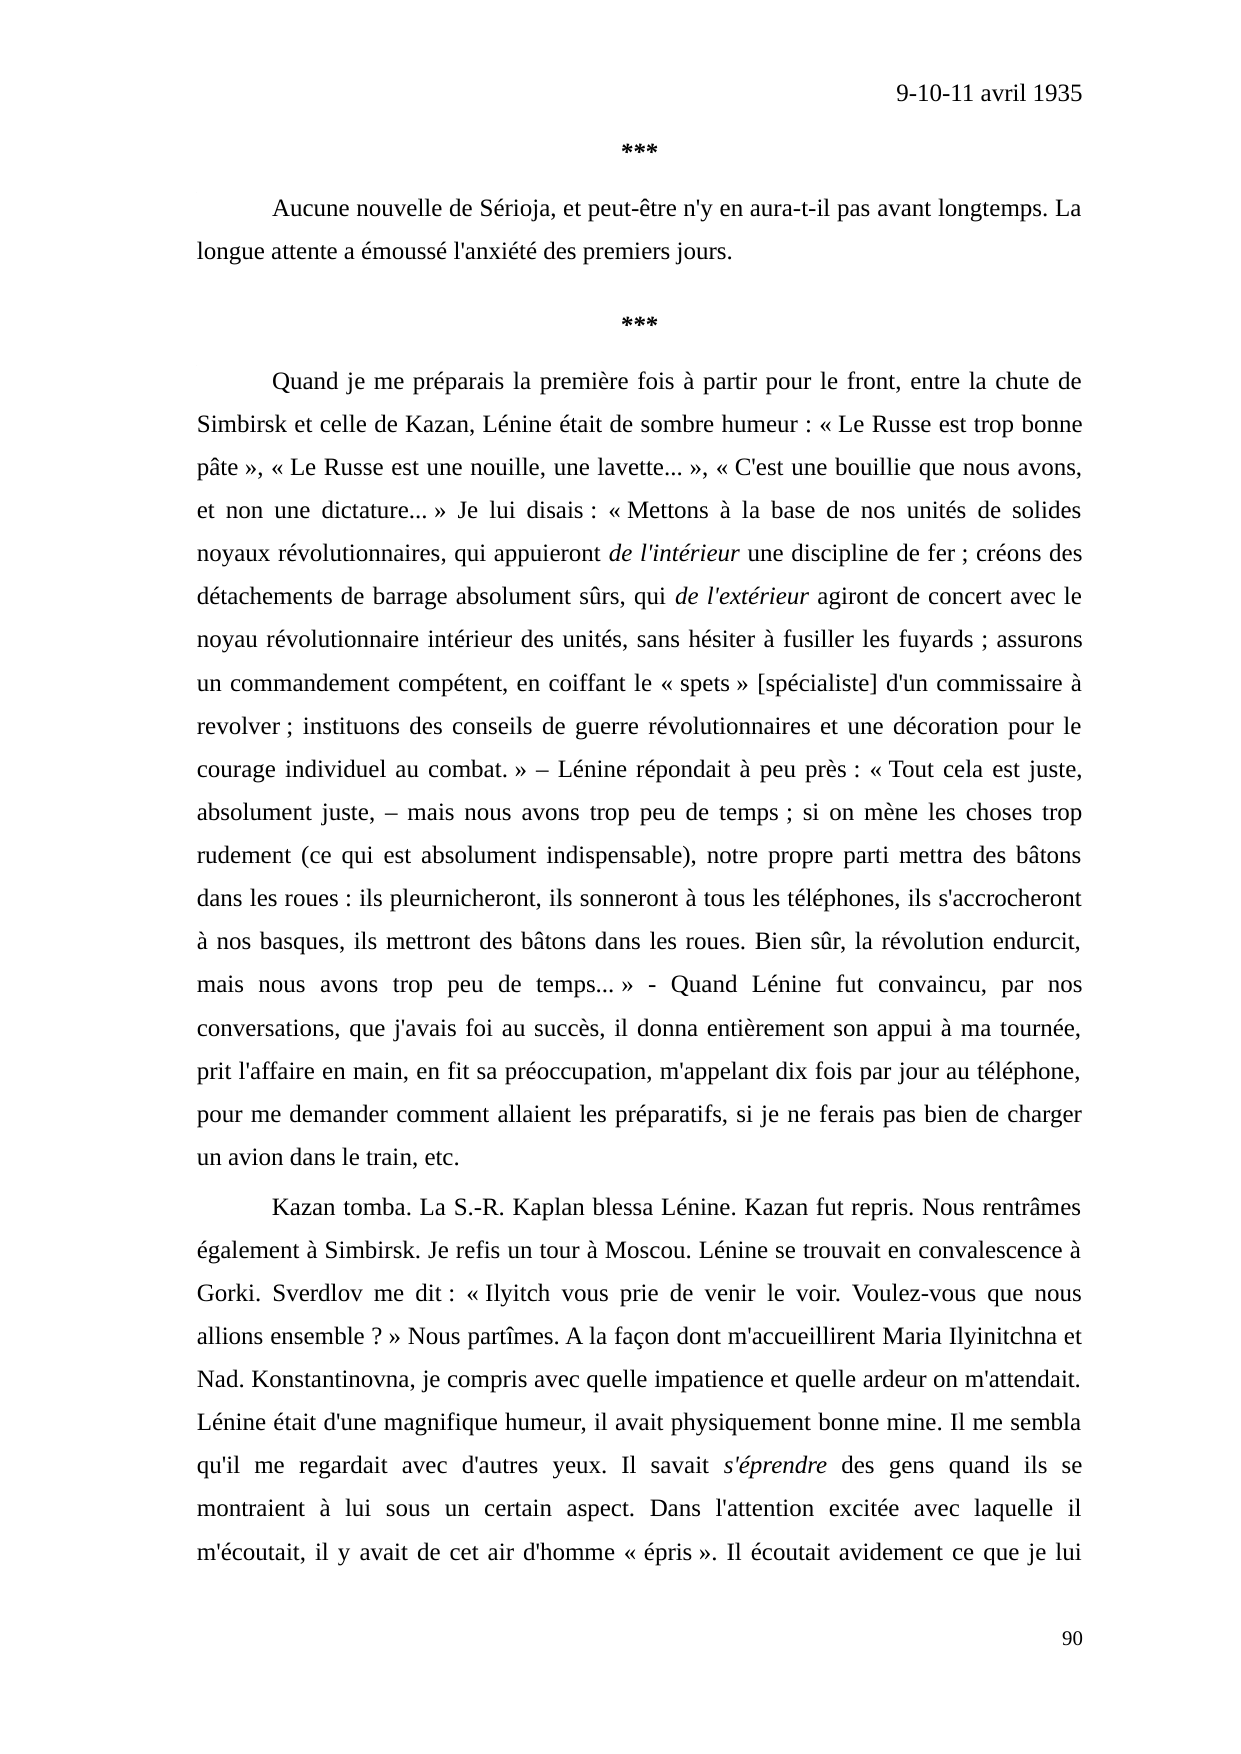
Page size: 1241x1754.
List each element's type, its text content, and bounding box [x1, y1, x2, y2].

text Quand je me préparais la première fois à partir pour le front, entre la chute de Simbirsk et celle de Kazan, Lénine était de sombre humeur : « Le Russe est trop bonne pâte », « Le Russe est une nouille, une lavette... », « C'est une bouillie que nous avons, et non une dictature... » Je lui disais : « Mettons à la base de nos unités de solides noyaux révolutionnaires, qui appuieront de l'intérieur une discipline de fer ; créons des détachements de barrage absolument sûrs, qui de l'extérieur agiront de concert avec le noyau révolutionnaire intérieur des unités, sans hésiter à fusiller les fuyards ; assurons un commandement compétent, en coiffant le « spets » [spécialiste] d'un commissaire à revolver ; instituons des conseils de guerre révolutionnaires et une décoration pour le courage individuel au combat. » – Lénine répondait à peu près : « Tout cela est juste, absolument juste, – mais nous avons trop peu de temps ; si on mène les choses trop rudement (ce qui est absolument indispensable), notre propre parti mettra des bâtons dans les roues : ils pleurnicheront, ils sonneront à tous les téléphones, ils s'accrocheront à nos basques, ils mettront des bâtons dans les roues. Bien sûr, la révolution endurcit, mais nous avons trop peu de temps... » - Quand Lénine fut convaincu, par nos conversations, que j'avais foi au succès, il donna entièrement son appui à ma tournée, prit l'affaire en main, en fit sa préoccupation, m'appelant dix fois par jour au téléphone, pour me demander comment allaient les préparatifs, si je ne ferais pas bien de charger un avion dans le train, etc. [197, 366, 1082, 1171]
subtitle *** [197, 137, 1082, 166]
text Aucune nouvelle de Sérioja, et peut-être n'y en aura-t-il pas avant longtemps. La longue attente a émoussé l'anxiété des premiers jours. [197, 193, 1082, 265]
text Kazan tomba. La S.-R. Kaplan blessa Lénine. Kazan fut repris. Nous rentrâmes également à Simbirsk. Je refis un tour à Moscou. Lénine se trouvait en convalescence à Gorki. Sverdlov me dit : « Ilyitch vous prie de venir le voir. Voulez-vous que nous allions ensemble ? » Nous partîmes. A la façon dont m'accueillirent Maria Ilyinitchna et Nad. Konstantinovna, je compris avec quelle impatience et quelle ardeur on m'attendait. Lénine était d'une magnifique humeur, il avait physiquement bonne mine. Il me sembla qu'il me regardait avec d'autres yeux. Il savait s'éprendre des gens quand ils se montraient à lui sous un certain aspect. Dans l'attention excitée avec laquelle il m'écoutait, il y avait de cet air d'homme « épris ». Il écoutait avidement ce que je lui [197, 1192, 1082, 1565]
subtitle *** [197, 311, 1082, 339]
